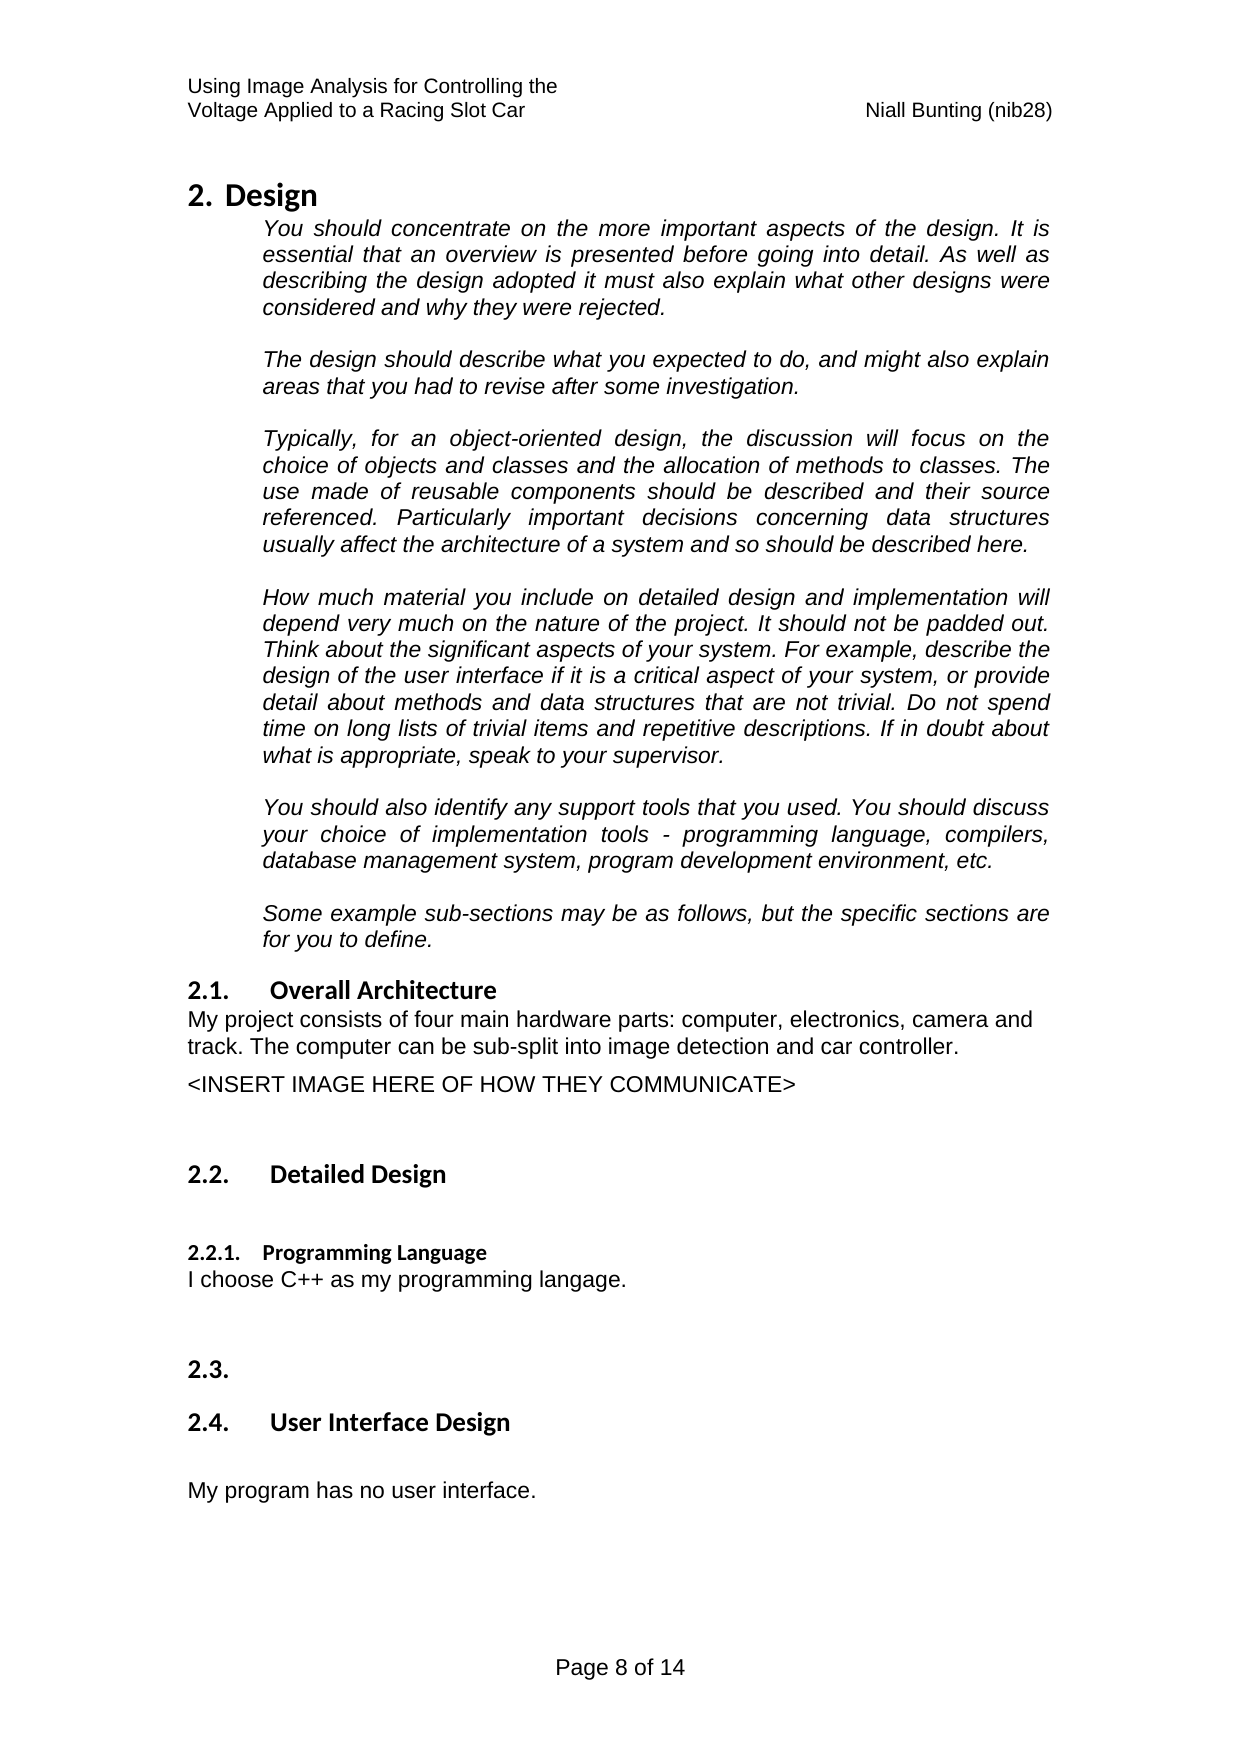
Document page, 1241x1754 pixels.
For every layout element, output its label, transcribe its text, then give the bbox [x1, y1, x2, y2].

text My project consists of four main hardware parts: computer, electronics, camera and track. The computer can be sub-split into image detection and car controller. [187, 1006, 1053, 1059]
text <INSERT IMAGE HERE OF HOW THEY COMMUNICATE> [187, 1071, 1053, 1098]
subtitle Programming Language [187, 1238, 1053, 1266]
text Typically, for an object-oriented design, the discussion will focus on the choice of objects and classes and the allocation of methods to classes. The use made of reusable components should be described and their source referenced. Particularly important decisions concerning data structures usually affect the architecture of a system and so should be described here. [262, 425, 1053, 557]
text Some example sub-sections may be as follows, but the specific sections are for you to define. [262, 900, 1053, 952]
text You should concentrate on the more important aspects of the design. It is essential that an overview is presented before going into detail. As well as describing the design adopted it must also explain what other designs were considered and why they were rejected. [262, 214, 1053, 320]
subtitle Overall Architecture [187, 973, 1053, 1006]
subtitle User Interface Design [187, 1406, 1053, 1439]
text I choose C++ as my programming langage. [187, 1266, 1053, 1292]
text My program has no user interface. [187, 1477, 1053, 1504]
subtitle Design [187, 174, 1053, 214]
subtitle Detailed Design [187, 1157, 1053, 1191]
text The design should describe what you expected to do, and might also explain areas that you had to revise after some investigation. [262, 346, 1053, 399]
text How much material you include on detailed design and implementation will depend very much on the nature of the project. It should not be padded out. Think about the significant aspects of your system. For example, describe the design of the user interface if it is a critical aspect of your system, or provide detail about methods and data structures that are not trivial. Do not spend time on long lists of trivial items and repetitive descriptions. If in doubt about what is appropriate, speak to your supervisor. [262, 583, 1053, 768]
text You should also identify any support tools that you used. You should discuss your choice of implementation tools - programming language, compilers, database management system, program development environment, etc. [262, 794, 1053, 873]
